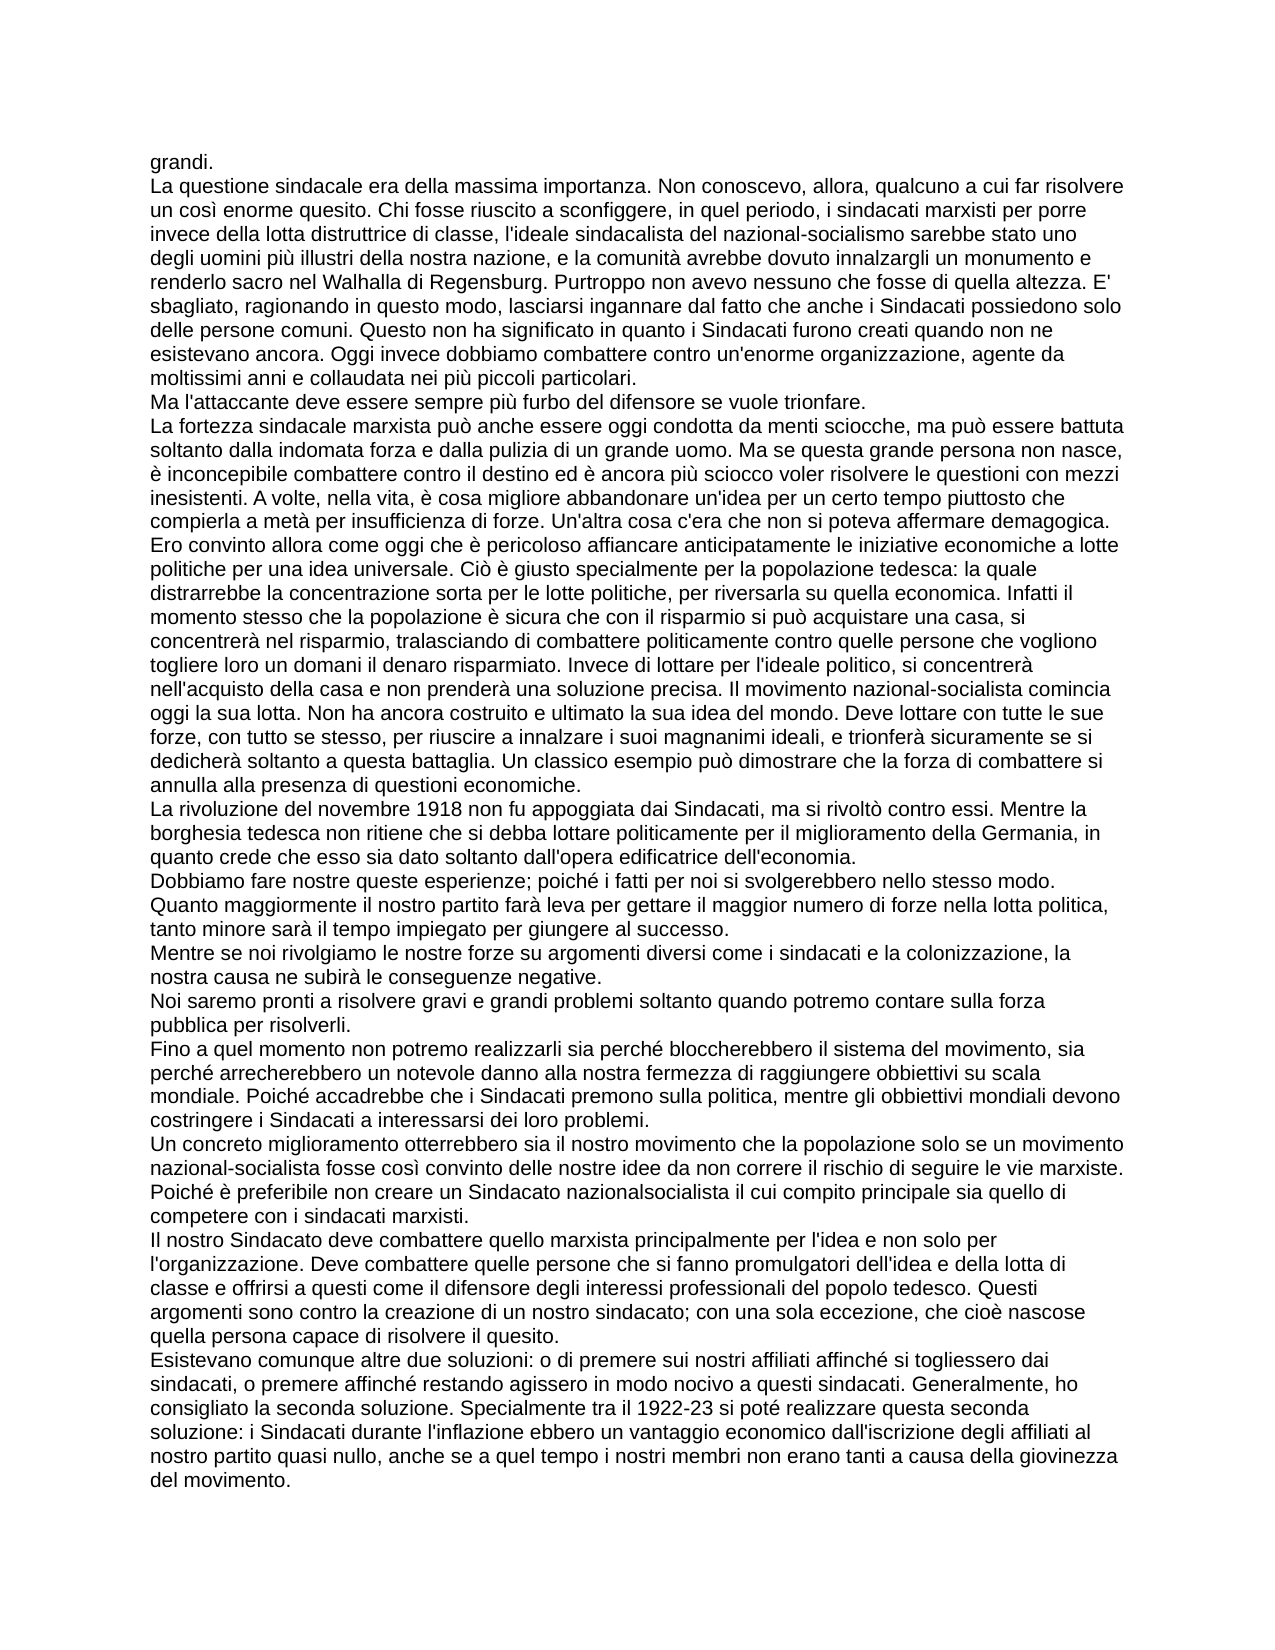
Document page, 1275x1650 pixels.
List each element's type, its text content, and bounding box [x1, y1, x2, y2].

text Mentre se noi rivolgiamo le nostre forze su argomenti diversi come i sindacati e la colonizzazione, la nostra causa ne subirà le conseguenze negative. [150, 941, 1125, 988]
text Il nostro Sindacato deve combattere quello marxista principalmente per l'idea e non solo per l'organizzazione. Deve combattere quelle persone che si fanno promulgatori dell'idea e della lotta di classe e offrirsi a questi come il difensore degli interessi professionali del popolo tedesco. Questi argomenti sono contro la creazione di un nostro sindacato; con una sola eccezione, che cioè nascose quella persona capace di risolvere il quesito. [150, 1228, 1125, 1348]
text Esistevano comunque altre due soluzioni: o di premere sui nostri affiliati affinché si togliessero dai sindacati, o premere affinché restando agissero in modo nocivo a questi sindacati. Generalmente, ho consigliato la seconda soluzione. Specialmente tra il 1922-23 si poté realizzare questa seconda soluzione: i Sindacati durante l'inflazione ebbero un vantaggio economico dall'iscrizione degli affiliati al nostro partito quasi nullo, anche se a quel tempo i nostri membri non erano tanti a causa della giovinezza del movimento. [150, 1348, 1125, 1492]
text grandi. [150, 150, 1125, 174]
text Un concreto miglioramento otterrebbero sia il nostro movimento che la popolazione solo se un movimento nazional-socialista fosse così convinto delle nostre idee da non correre il rischio di seguire le vie marxiste. [150, 1132, 1125, 1180]
text Fino a quel momento non potremo realizzarli sia perché bloccherebbero il sistema del movimento, sia perché arrecherebbero un notevole danno alla nostra fermezza di raggiungere obbiettivi su scala mondiale. Poiché accadrebbe che i Sindacati premono sulla politica, mentre gli obbiettivi mondiali devono costringere i Sindacati a interessarsi dei loro problemi. [150, 1036, 1125, 1132]
text Poiché è preferibile non creare un Sindacato nazionalsocialista il cui compito principale sia quello di competere con i sindacati marxisti. [150, 1180, 1125, 1228]
text La rivoluzione del novembre 1918 non fu appoggiata dai Sindacati, ma si rivoltò contro essi. Mentre la borghesia tedesca non ritiene che si debba lottare politicamente per il miglioramento della Germania, in quanto crede che esso sia dato soltanto dall'opera edificatrice dell'economia. [150, 797, 1125, 869]
text Dobbiamo fare nostre queste esperienze; poiché i fatti per noi si svolgerebbero nello stesso modo. Quanto maggiormente il nostro partito farà leva per gettare il maggior numero di forze nella lotta politica, tanto minore sarà il tempo impiegato per giungere al successo. [150, 869, 1125, 941]
text Noi saremo pronti a risolvere gravi e grandi problemi soltanto quando potremo contare sulla forza pubblica per risolverli. [150, 988, 1125, 1036]
text La questione sindacale era della massima importanza. Non conoscevo, allora, qualcuno a cui far risolvere un così enorme quesito. Chi fosse riuscito a sconfiggere, in quel periodo, i sindacati marxisti per porre invece della lotta distruttrice di classe, l'ideale sindacalista del nazional-socialismo sarebbe stato uno degli uomini più illustri della nostra nazione, e la comunità avrebbe dovuto innalzargli un monumento e renderlo sacro nel Walhalla di Regensburg. Purtroppo non avevo nessuno che fosse di quella altezza. E' sbagliato, ragionando in questo modo, lasciarsi ingannare dal fatto che anche i Sindacati possiedono solo delle persone comuni. Questo non ha significato in quanto i Sindacati furono creati quando non ne esistevano ancora. Oggi invece dobbiamo combattere contro un'enorme organizzazione, agente da moltissimi anni e collaudata nei più piccoli particolari. [150, 174, 1125, 389]
text Ma l'attaccante deve essere sempre più furbo del difensore se vuole trionfare. [150, 389, 1125, 413]
text La fortezza sindacale marxista può anche essere oggi condotta da menti sciocche, ma può essere battuta soltanto dalla indomata forza e dalla pulizia di un grande uomo. Ma se questa grande persona non nasce, è inconcepibile combattere contro il destino ed è ancora più sciocco voler risolvere le questioni con mezzi inesistenti. A volte, nella vita, è cosa migliore abbandonare un'idea per un certo tempo piuttosto che compierla a metà per insufficienza di forze. Un'altra cosa c'era che non si poteva affermare demagogica. Ero convinto allora come oggi che è pericoloso affiancare anticipatamente le iniziative economiche a lotte politiche per una idea universale. Ciò è giusto specialmente per la popolazione tedesca: la quale distrarrebbe la concentrazione sorta per le lotte politiche, per riversarla su quella economica. Infatti il momento stesso che la popolazione è sicura che con il risparmio si può acquistare una casa, si concentrerà nel risparmio, tralasciando di combattere politicamente contro quelle persone che vogliono togliere loro un domani il denaro risparmiato. Invece di lottare per l'ideale politico, si concentrerà nell'acquisto della casa e non prenderà una soluzione precisa. Il movimento nazional-socialista comincia oggi la sua lotta. Non ha ancora costruito e ultimato la sua idea del mondo. Deve lottare con tutte le sue forze, con tutto se stesso, per riuscire a innalzare i suoi magnanimi ideali, e trionferà sicuramente se si dedicherà soltanto a questa battaglia. Un classico esempio può dimostrare che la forza di combattere si annulla alla presenza di questioni economiche. [150, 413, 1125, 797]
